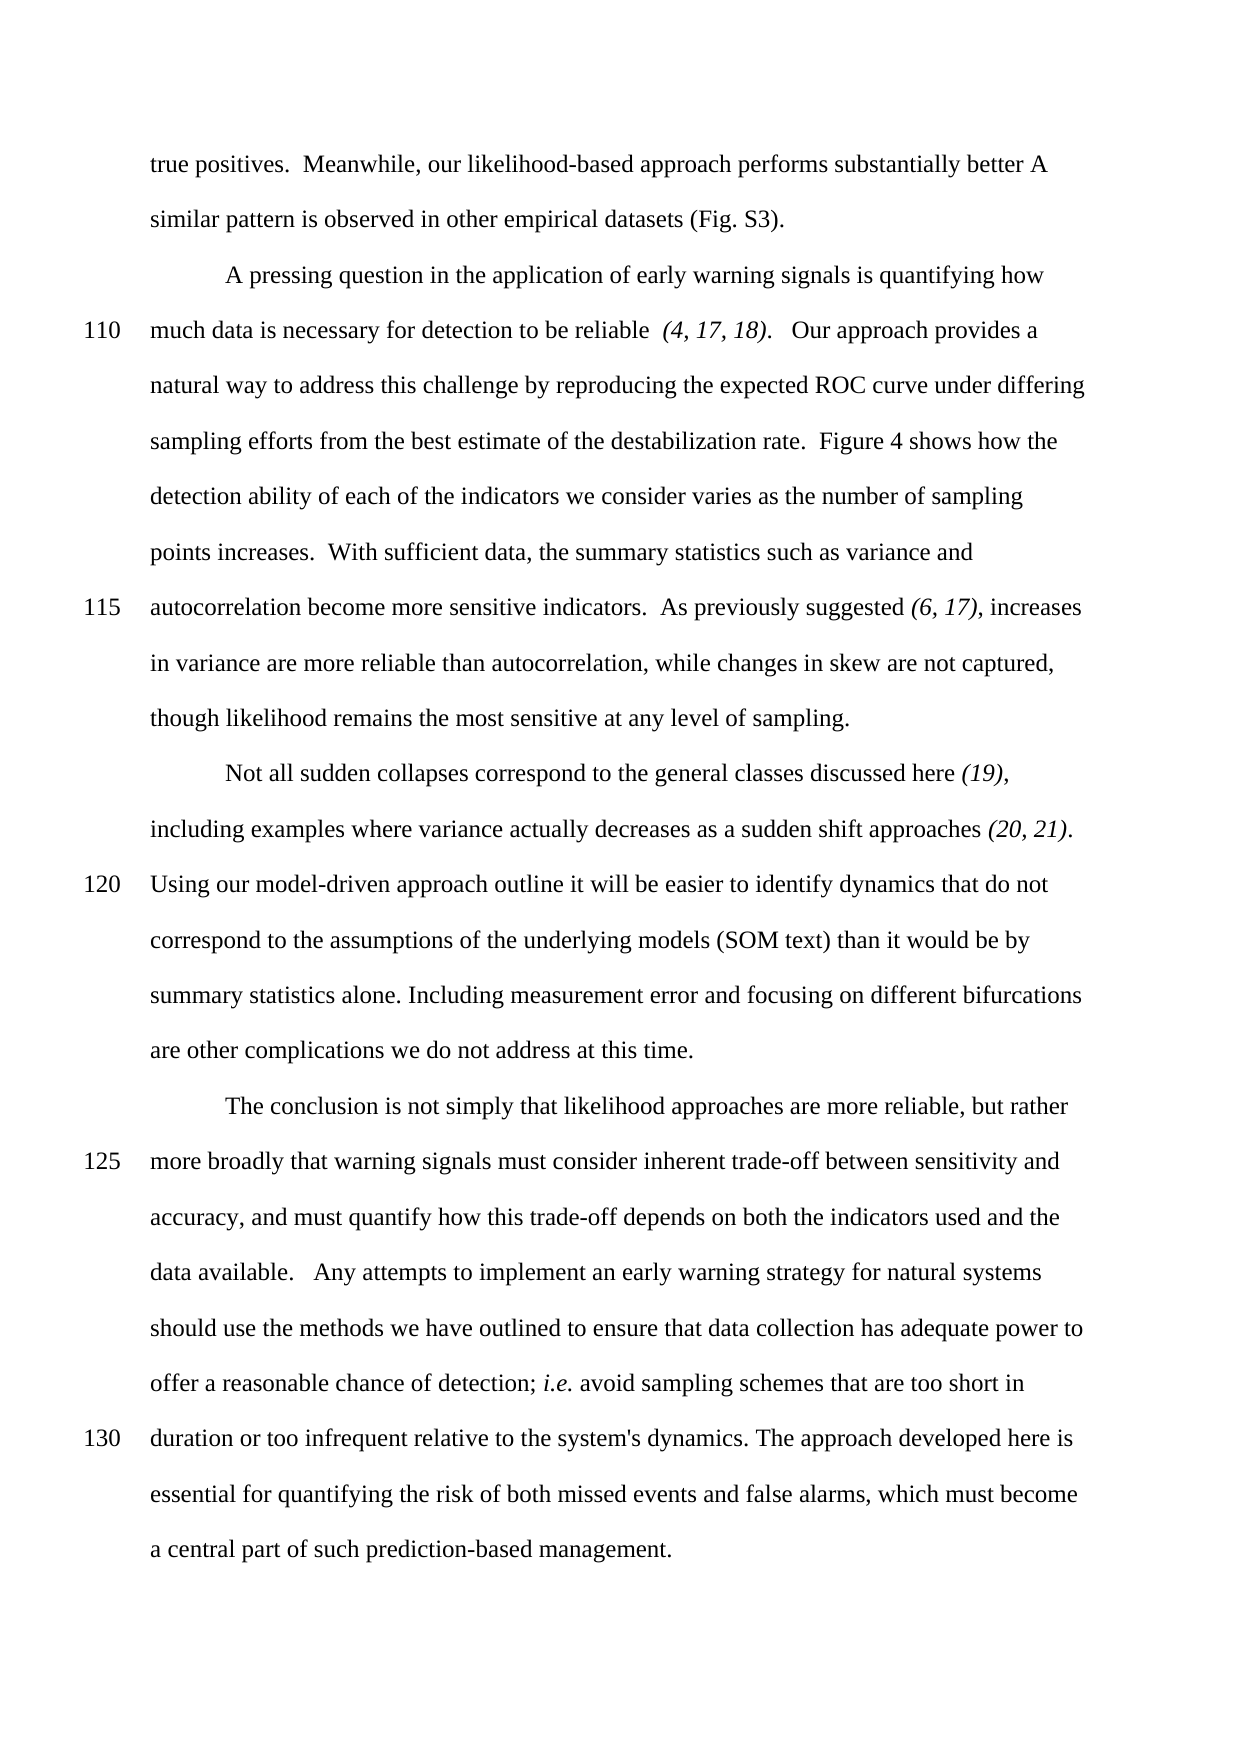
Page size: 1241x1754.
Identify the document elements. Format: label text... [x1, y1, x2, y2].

text A pressing question in the application of early warning signals is quantifying how much data is necessary for detection to be reliable (4, 17, 18)⁠. Our approach provides a natural way to address this challenge by reproducing the expected ROC curve under differing sampling efforts from the best estimate of the destabilization rate. Figure 4 shows how the detection ability of each of the indicators we consider varies as the number of sampling points increases. With sufficient data, the summary statistics such as variance and autocorrelation become more sensitive indicators. As previously suggested (6, 17)⁠, increases in variance are more reliable than autocorrelation, while changes in skew are not captured, though likelihood remains the most sensitive at any level of sampling. [150, 261, 1090, 732]
text The conclusion is not simply that likelihood approaches are more reliable, but rather more broadly that warning signals must consider inherent trade-off between sensitivity and accuracy, and must quantify how this trade-off depends on both the indicators used and the data available. Any attempts to implement an early warning strategy for natural systems should use the methods we have outlined to ensure that data collection has adequate power to offer a reasonable chance of detection; i.e. avoid sampling schemes that are too short in duration or too infrequent relative to the system's dynamics. The approach developed here is essential for quantifying the risk of both missed events and false alarms, which must become a central part of such prediction-based management. [150, 1092, 1090, 1563]
text true positives. Meanwhile, our likelihood-based approach performs substantially better A similar pattern is observed in other empirical datasets (Fig. S3). [150, 150, 1090, 233]
text Not all sudden collapses correspond to the general classes discussed here (19)⁠, including examples where variance actually decreases as a sudden shift approaches (20, 21)⁠. Using our model-driven approach outline it will be easier to identify dynamics that do not correspond to the assumptions of the underlying models (SOM text) than it would be by summary statistics alone. Including measurement error and focusing on different bifurcations are other complications we do not address at this time. [150, 759, 1090, 1064]
